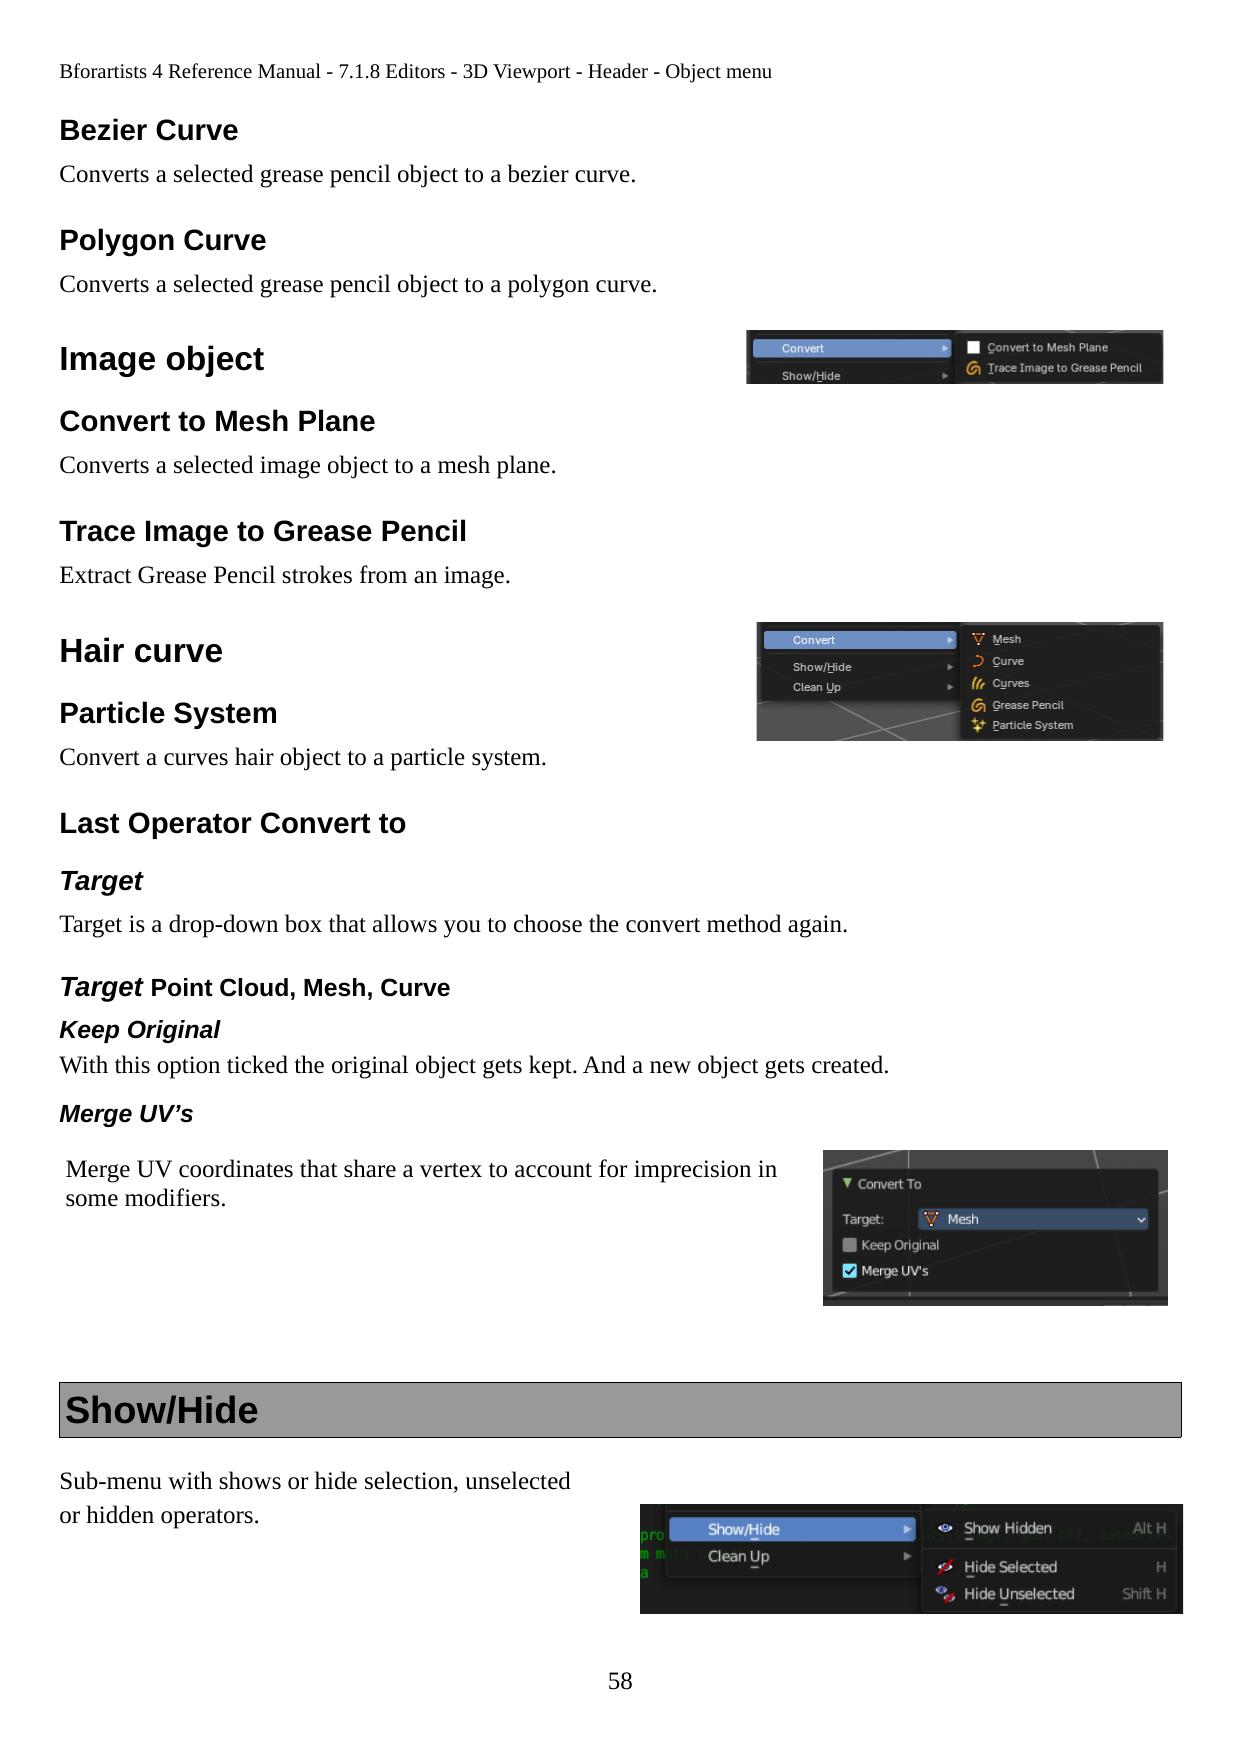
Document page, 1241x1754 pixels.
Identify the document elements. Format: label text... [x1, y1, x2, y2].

subtitle Target [59, 865, 1181, 897]
subtitle Target Point Cloud, Mesh, Curve [59, 971, 1181, 1003]
text Converts a selected image object to a mesh plane. [59, 451, 1181, 479]
subtitle [1164, 630, 1181, 669]
subtitle Hair curve [59, 630, 756, 669]
subtitle [1164, 696, 1181, 730]
subtitle Image object [59, 339, 746, 377]
text Converts a selected grease pencil object to a bezier curve. [59, 159, 1181, 188]
text Merge UV coordinates that share a vertex to account for imprecision in some modifiers. [59, 1148, 1181, 1211]
subtitle Convert to Mesh Plane [59, 404, 1181, 438]
picture [746, 330, 1164, 384]
picture [756, 622, 1164, 741]
picture [823, 1150, 1168, 1306]
text Target is a drop-down box that allows you to choose the convert method again. [59, 909, 1181, 938]
text With this option ticked the original object gets kept. And a new object gets created. [59, 1050, 1181, 1079]
subtitle Polygon Curve [59, 222, 1181, 256]
subtitle [1164, 339, 1181, 377]
text Extract Grease Pencil strokes from an image. [59, 561, 1181, 589]
subtitle Last Operator Convert to [59, 806, 1181, 840]
subtitle Keep Original [59, 1015, 1181, 1044]
subtitle Trace Image to Grease Pencil [59, 514, 1181, 548]
subtitle Particle System [59, 696, 756, 730]
picture [640, 1504, 1184, 1614]
table_header Show/Hide [60, 1383, 1181, 1437]
text Merge UV’s [59, 1099, 1181, 1127]
text Convert a curves hair object to a particle system. [59, 742, 1181, 771]
text Sub-menu with shows or hide selection, unselected or hidden operators. [59, 1466, 1181, 1529]
text Converts a selected grease pencil object to a polygon curve. [59, 269, 1181, 297]
subtitle Bezier Curve [59, 113, 1181, 146]
